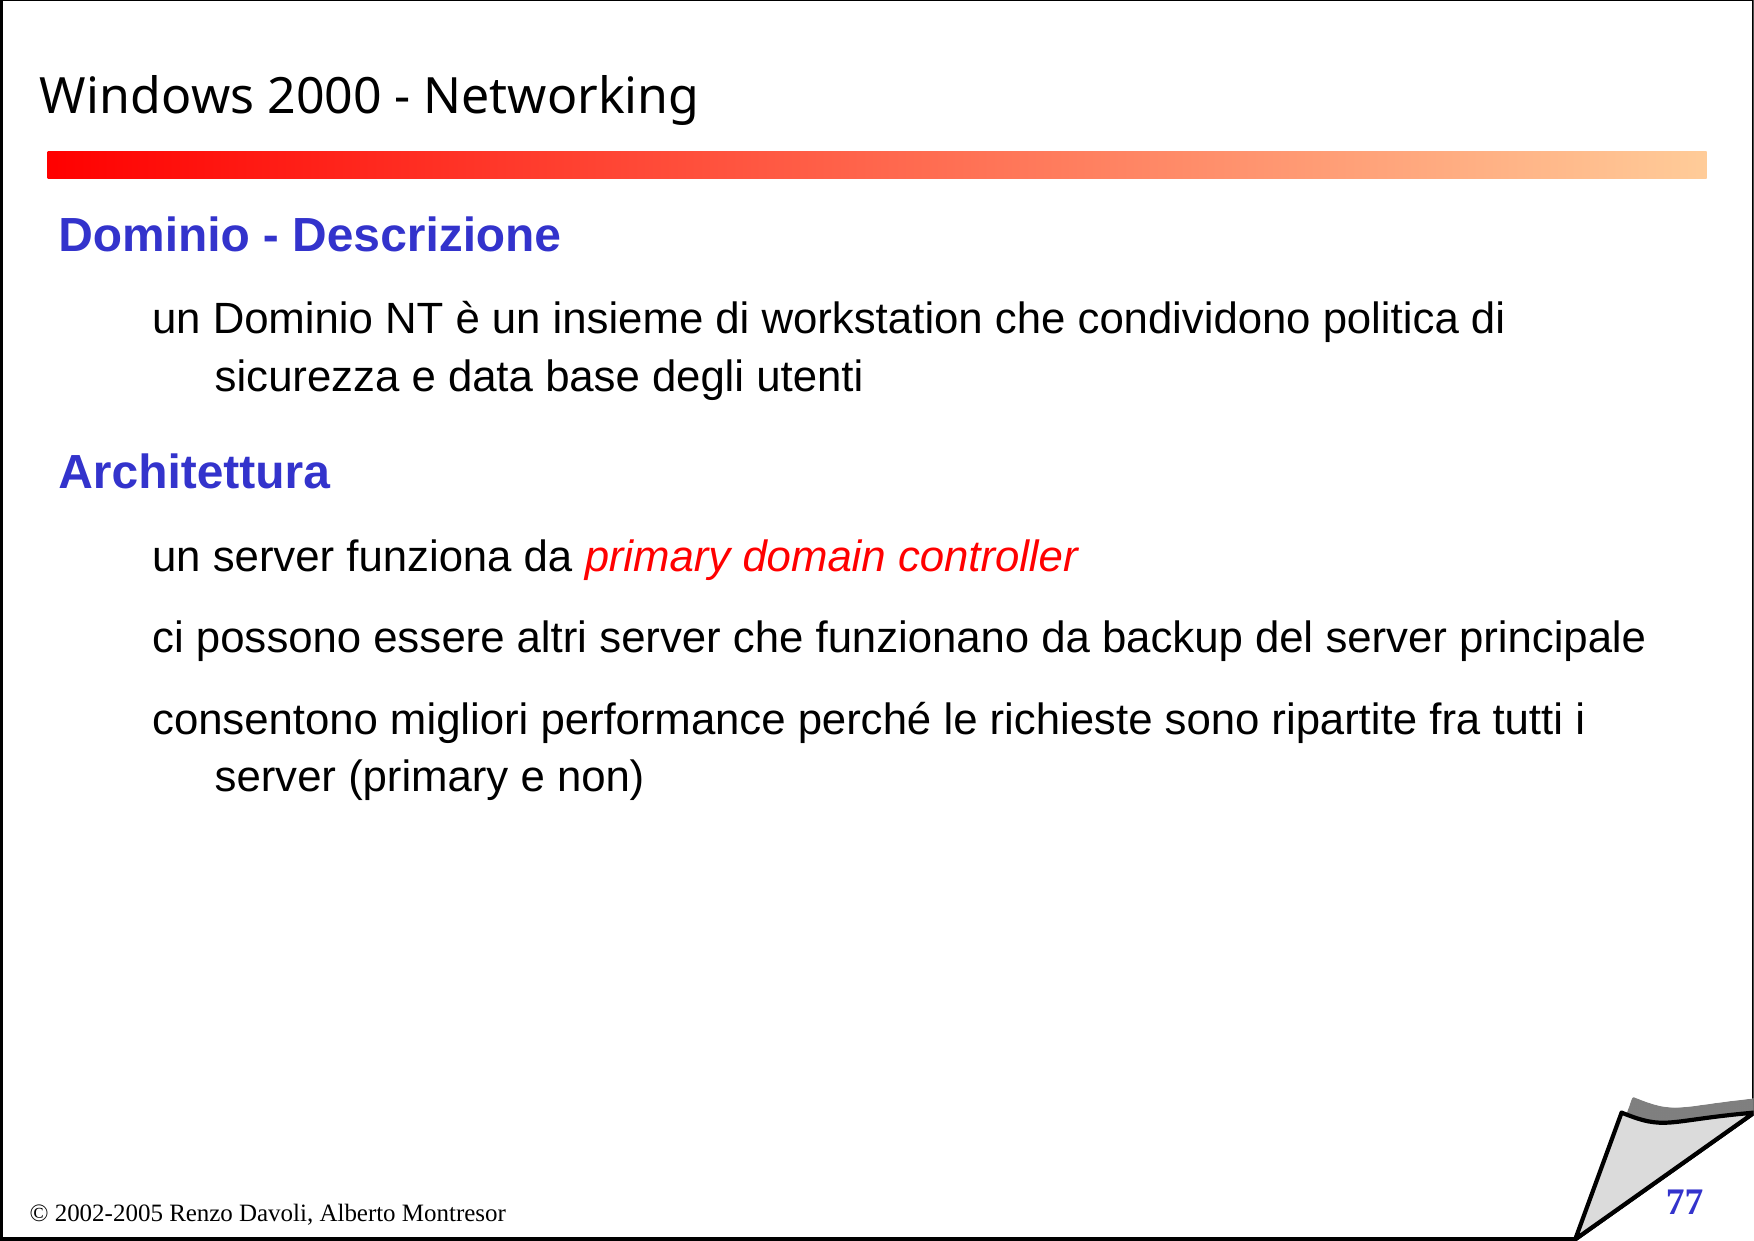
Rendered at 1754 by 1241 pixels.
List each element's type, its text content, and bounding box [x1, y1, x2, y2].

title Windows 2000 - Networking [40, 49, 1713, 144]
list Dominio - Descrizione un Dominio NT è un insieme di workstation che condividono politica di sicurezza e data base degli utenti Architettura un server funziona da primary domain controller ci possono essere altri server che funzionano da backup del server principale consentono migliori performance perché le richieste sono ripartite fra tutti i server (primary e non) [58, 206, 1695, 925]
